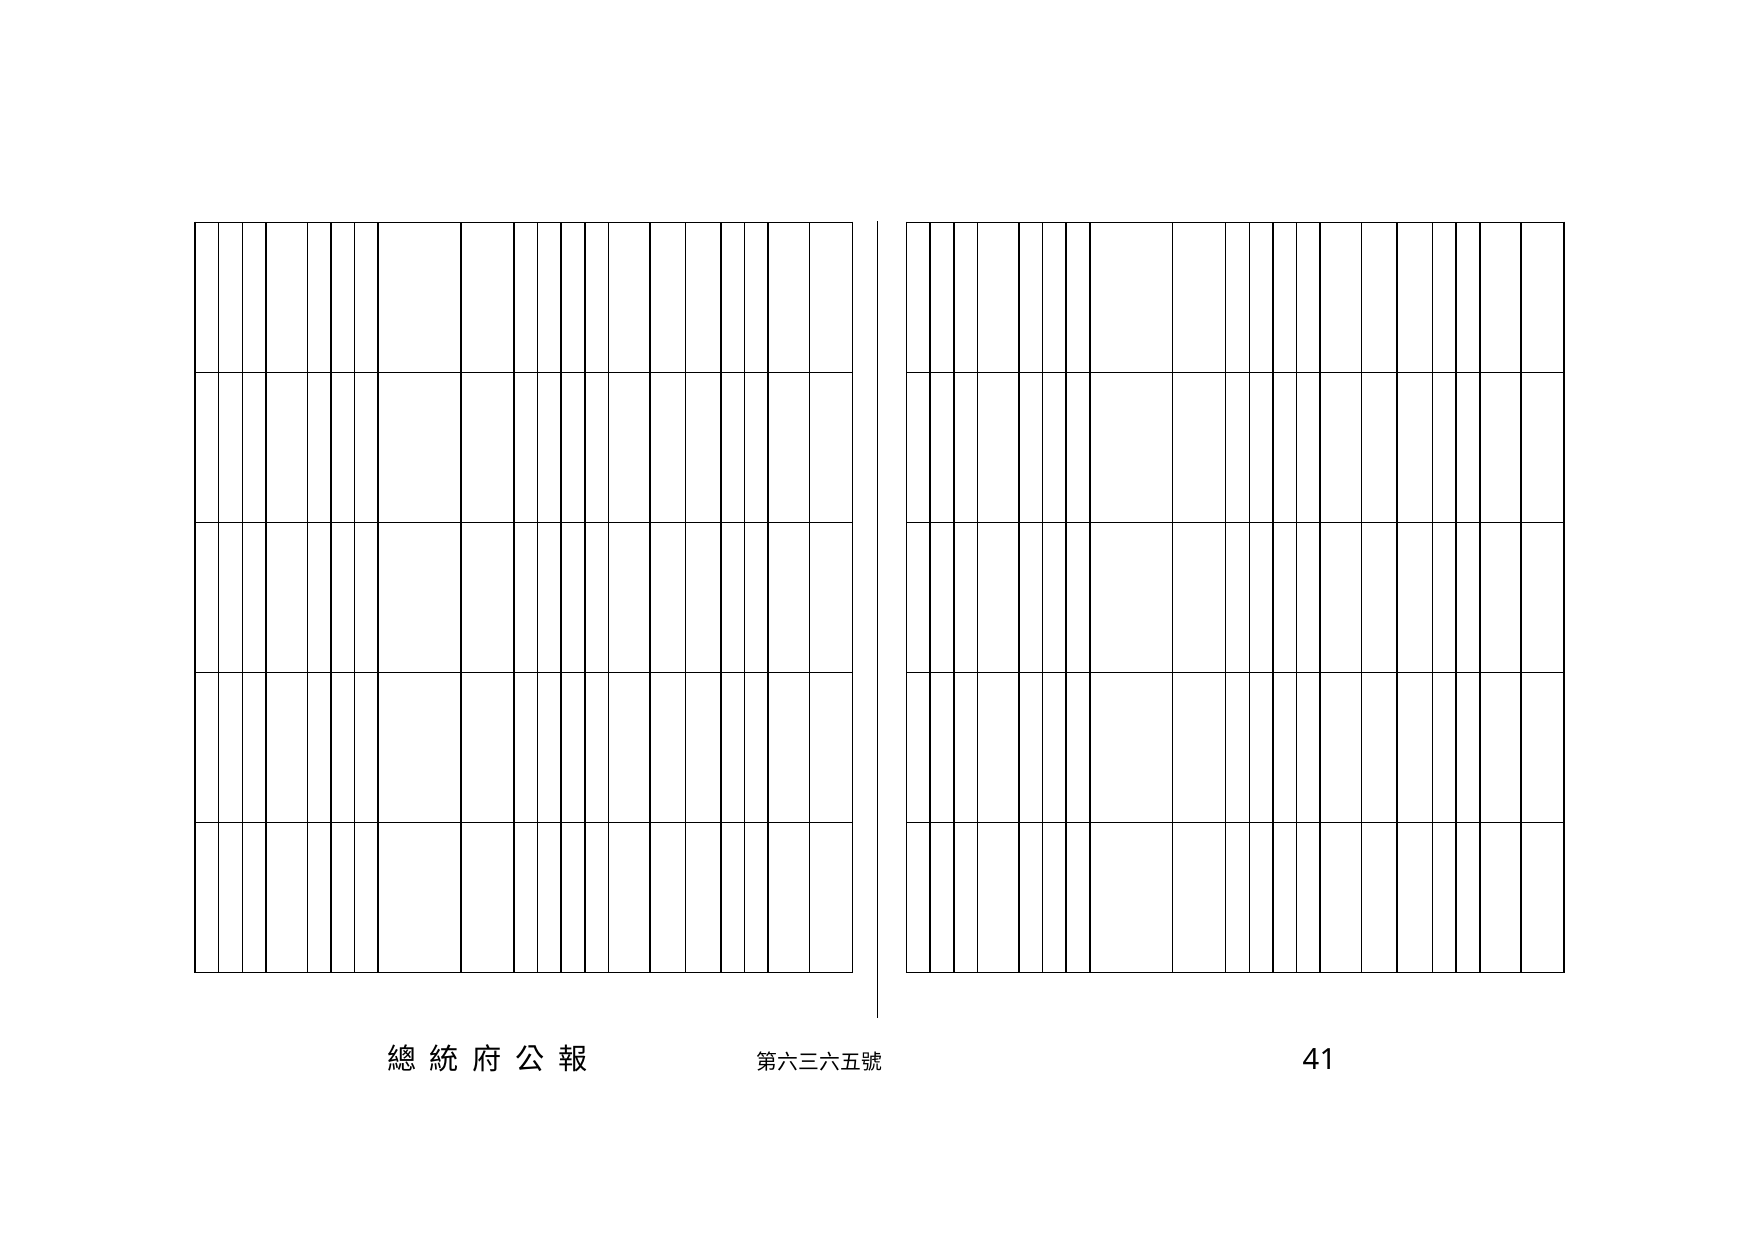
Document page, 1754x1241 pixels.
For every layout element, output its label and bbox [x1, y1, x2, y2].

table_cell [1481, 823, 1520, 972]
table_cell [1020, 223, 1042, 372]
table_cell [1274, 523, 1296, 672]
table_cell [1297, 823, 1319, 972]
table_cell [722, 523, 744, 672]
table_cell [332, 223, 354, 372]
table_cell [1398, 373, 1432, 522]
table_cell [1173, 673, 1225, 822]
table_cell [1250, 223, 1272, 372]
table_cell [651, 823, 685, 972]
table_cell [332, 673, 354, 822]
table_cell [1020, 823, 1042, 972]
table_cell [379, 523, 460, 672]
table_cell [1250, 523, 1272, 672]
table_cell [586, 373, 608, 522]
table_cell [562, 223, 584, 372]
table_cell [1020, 523, 1042, 672]
table_cell [1481, 673, 1520, 822]
table_cell [515, 823, 537, 972]
table_cell [686, 223, 720, 372]
table_cell [1433, 373, 1455, 522]
table_cell [810, 523, 852, 672]
table_cell [931, 673, 953, 822]
table_cell [931, 823, 953, 972]
table_cell [586, 523, 608, 672]
table_cell [219, 823, 242, 972]
table_cell [267, 523, 307, 672]
table_cell [267, 823, 307, 972]
table_cell [1481, 373, 1520, 522]
table_cell [745, 823, 767, 972]
table_cell [562, 373, 584, 522]
table_cell [1226, 673, 1249, 822]
table_cell [379, 223, 460, 372]
table_cell [907, 673, 929, 822]
table_cell [1043, 823, 1065, 972]
table_cell [722, 373, 744, 522]
table_cell [562, 673, 584, 822]
table_cell [379, 373, 460, 522]
table_cell [1091, 373, 1172, 522]
table_cell [538, 223, 560, 372]
table_cell [332, 523, 354, 672]
table_cell [308, 223, 330, 372]
table_cell [978, 373, 1018, 522]
table_cell [332, 823, 354, 972]
table_cell [1067, 523, 1089, 672]
table_cell [1250, 823, 1272, 972]
table_cell [538, 523, 560, 672]
table_cell [1067, 223, 1089, 372]
table_cell [515, 373, 537, 522]
table_cell [686, 523, 720, 672]
table_cell [308, 823, 330, 972]
table_cell [1321, 823, 1361, 972]
table_cell [462, 223, 513, 372]
table_cell [931, 223, 953, 372]
table_cell [515, 523, 537, 672]
table_cell [196, 373, 218, 522]
table_cell [1173, 223, 1225, 372]
table_cell [196, 823, 218, 972]
table_cell [1321, 223, 1361, 372]
table_cell [955, 223, 977, 372]
table_cell [462, 523, 513, 672]
table_cell [978, 823, 1018, 972]
table_cell [1398, 823, 1432, 972]
table_cell [1226, 373, 1249, 522]
table_cell [978, 223, 1018, 372]
table_cell [1020, 373, 1042, 522]
table_cell [1433, 223, 1455, 372]
table_cell [907, 823, 929, 972]
table_cell [243, 373, 265, 522]
table_cell [1457, 523, 1479, 672]
table_cell [609, 223, 649, 372]
table_cell [586, 223, 608, 372]
table_cell [1433, 823, 1455, 972]
table_cell [1433, 523, 1455, 672]
table_cell [686, 373, 720, 522]
table_cell [955, 823, 977, 972]
table_cell [810, 673, 852, 822]
table_cell [722, 673, 744, 822]
table_cell [609, 673, 649, 822]
table_cell [1522, 523, 1563, 672]
table_cell [355, 523, 377, 672]
table_cell [1457, 673, 1479, 822]
table_cell [586, 673, 608, 822]
table_cell [1362, 823, 1396, 972]
table_cell [1091, 823, 1172, 972]
table_cell [196, 523, 218, 672]
table_cell [308, 523, 330, 672]
table_cell [907, 523, 929, 672]
table_cell [1398, 523, 1432, 672]
table_cell [562, 823, 584, 972]
table_cell [355, 373, 377, 522]
table_cell [609, 523, 649, 672]
table_cell [686, 673, 720, 822]
table_cell [308, 373, 330, 522]
table_cell [955, 373, 977, 522]
table_cell [1173, 823, 1225, 972]
table_cell [1457, 823, 1479, 972]
table_cell [243, 523, 265, 672]
table_cell [769, 523, 809, 672]
table_cell [1173, 373, 1225, 522]
table_cell [1457, 373, 1479, 522]
table_cell [538, 373, 560, 522]
table_cell [769, 673, 809, 822]
table_cell [355, 223, 377, 372]
table_cell [267, 673, 307, 822]
table_cell [978, 673, 1018, 822]
table_cell [332, 373, 354, 522]
table_cell [1297, 523, 1319, 672]
table_cell [515, 673, 537, 822]
table_cell [308, 673, 330, 822]
table_cell [243, 223, 265, 372]
table_cell [1398, 673, 1432, 822]
table_cell [1321, 523, 1361, 672]
table_cell [1362, 373, 1396, 522]
table_cell [651, 223, 685, 372]
table_cell [651, 673, 685, 822]
table_cell [196, 223, 218, 372]
table_cell [515, 223, 537, 372]
table_cell [651, 373, 685, 522]
table_cell [686, 823, 720, 972]
table_cell [462, 673, 513, 822]
table_cell [1226, 823, 1249, 972]
table_cell [1226, 223, 1249, 372]
table_cell [1067, 673, 1089, 822]
table_cell [355, 673, 377, 822]
table_cell [745, 223, 767, 372]
table_cell [1362, 523, 1396, 672]
table_cell [745, 523, 767, 672]
table_cell [931, 523, 953, 672]
table_cell [810, 223, 852, 372]
table_cell [1321, 673, 1361, 822]
table_cell [1274, 373, 1296, 522]
table_cell [219, 673, 242, 822]
table_cell [1297, 673, 1319, 822]
table_cell [462, 373, 513, 522]
table_cell [609, 373, 649, 522]
table_cell [219, 373, 242, 522]
table_cell [243, 823, 265, 972]
table_cell [538, 823, 560, 972]
table_cell [769, 823, 809, 972]
table_cell [810, 823, 852, 972]
table_cell [1173, 523, 1225, 672]
table_cell [1020, 673, 1042, 822]
table_cell [1043, 673, 1065, 822]
table_cell [1274, 673, 1296, 822]
table_cell [1043, 223, 1065, 372]
table_cell [1522, 823, 1563, 972]
table_cell [1043, 523, 1065, 672]
table_cell [1398, 223, 1432, 372]
table_cell [931, 373, 953, 522]
table_cell [1226, 523, 1249, 672]
table_cell [379, 673, 460, 822]
table_cell [1297, 223, 1319, 372]
table_cell [907, 373, 929, 522]
table_cell [1297, 373, 1319, 522]
table_cell [1250, 673, 1272, 822]
table_cell [1522, 223, 1563, 372]
table_cell [1321, 373, 1361, 522]
table_cell [538, 673, 560, 822]
table_cell [196, 673, 218, 822]
table_cell [1433, 673, 1455, 822]
table_cell [1362, 223, 1396, 372]
table_cell [810, 373, 852, 522]
table_cell [978, 523, 1018, 672]
table_cell [1067, 373, 1089, 522]
table_cell [609, 823, 649, 972]
table_cell [219, 523, 242, 672]
table_cell [955, 523, 977, 672]
table_cell [769, 223, 809, 372]
table_cell [379, 823, 460, 972]
table_cell [267, 373, 307, 522]
table_cell [1457, 223, 1479, 372]
table_cell [267, 223, 307, 372]
table_cell [769, 373, 809, 522]
table_cell [219, 223, 242, 372]
table_cell [1522, 373, 1563, 522]
table_cell [1043, 373, 1065, 522]
table_cell [462, 823, 513, 972]
table_cell [243, 673, 265, 822]
table_cell [1362, 673, 1396, 822]
table_cell [907, 223, 929, 372]
table_cell [1481, 223, 1520, 372]
table_cell [745, 673, 767, 822]
table_cell [562, 523, 584, 672]
table_cell [745, 373, 767, 522]
table_cell [955, 673, 977, 822]
table_cell [1250, 373, 1272, 522]
table_cell [355, 823, 377, 972]
table_cell [1091, 523, 1172, 672]
table_cell [1274, 823, 1296, 972]
table_cell [1091, 673, 1172, 822]
table_cell [1274, 223, 1296, 372]
table_cell [1481, 523, 1520, 672]
table_cell [722, 223, 744, 372]
table_cell [1522, 673, 1563, 822]
table_cell [586, 823, 608, 972]
table_cell [651, 523, 685, 672]
table_cell [722, 823, 744, 972]
table_cell [1091, 223, 1172, 372]
table_cell [1067, 823, 1089, 972]
